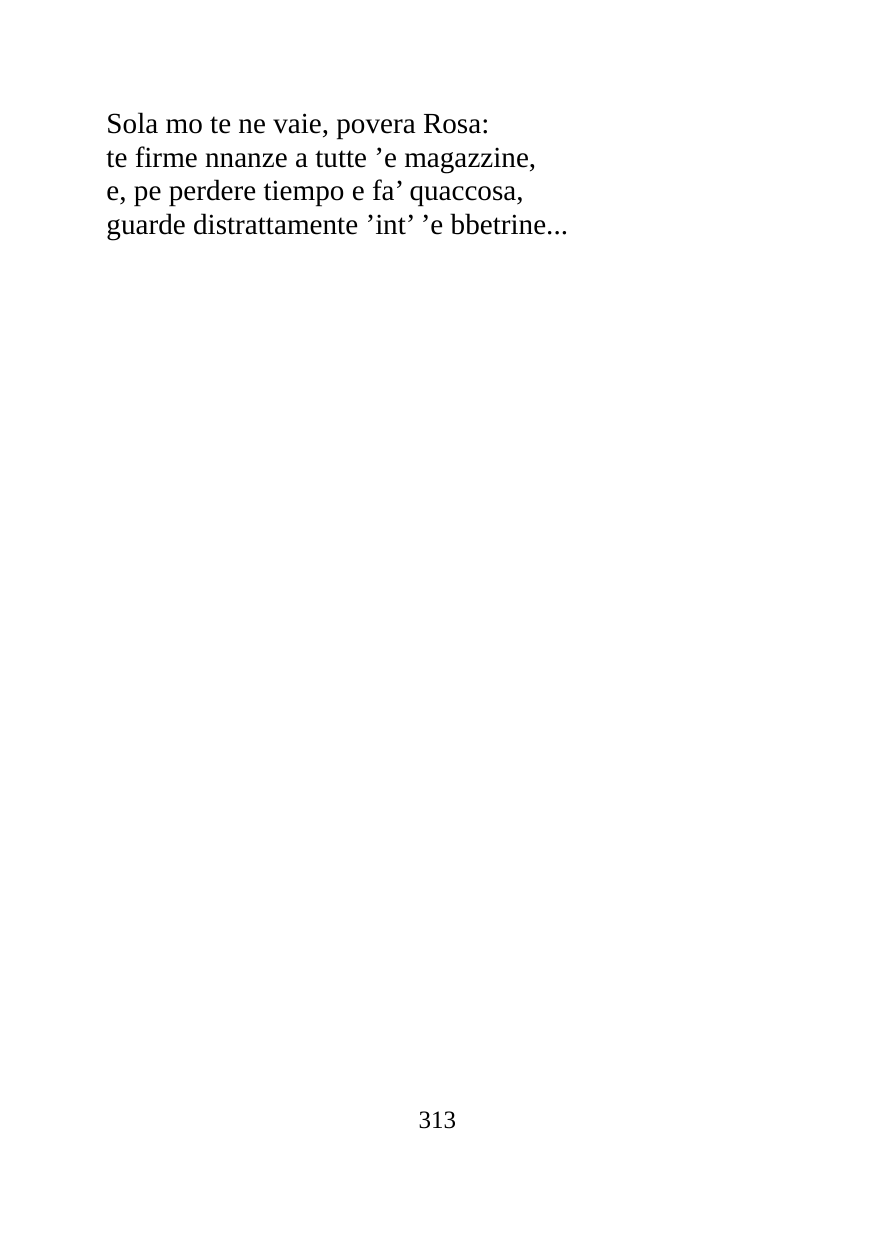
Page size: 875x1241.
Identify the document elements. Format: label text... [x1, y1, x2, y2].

text guarde distrattamente ’int’ ’e bbetrine... [106, 207, 768, 240]
text Sola mo te ne vaie, povera Rosa: [106, 106, 768, 140]
text e, pe perdere tiempo e fa’ quaccosa, [106, 173, 768, 207]
text te firme nnanze a tutte ’e magazzine, [106, 140, 768, 173]
